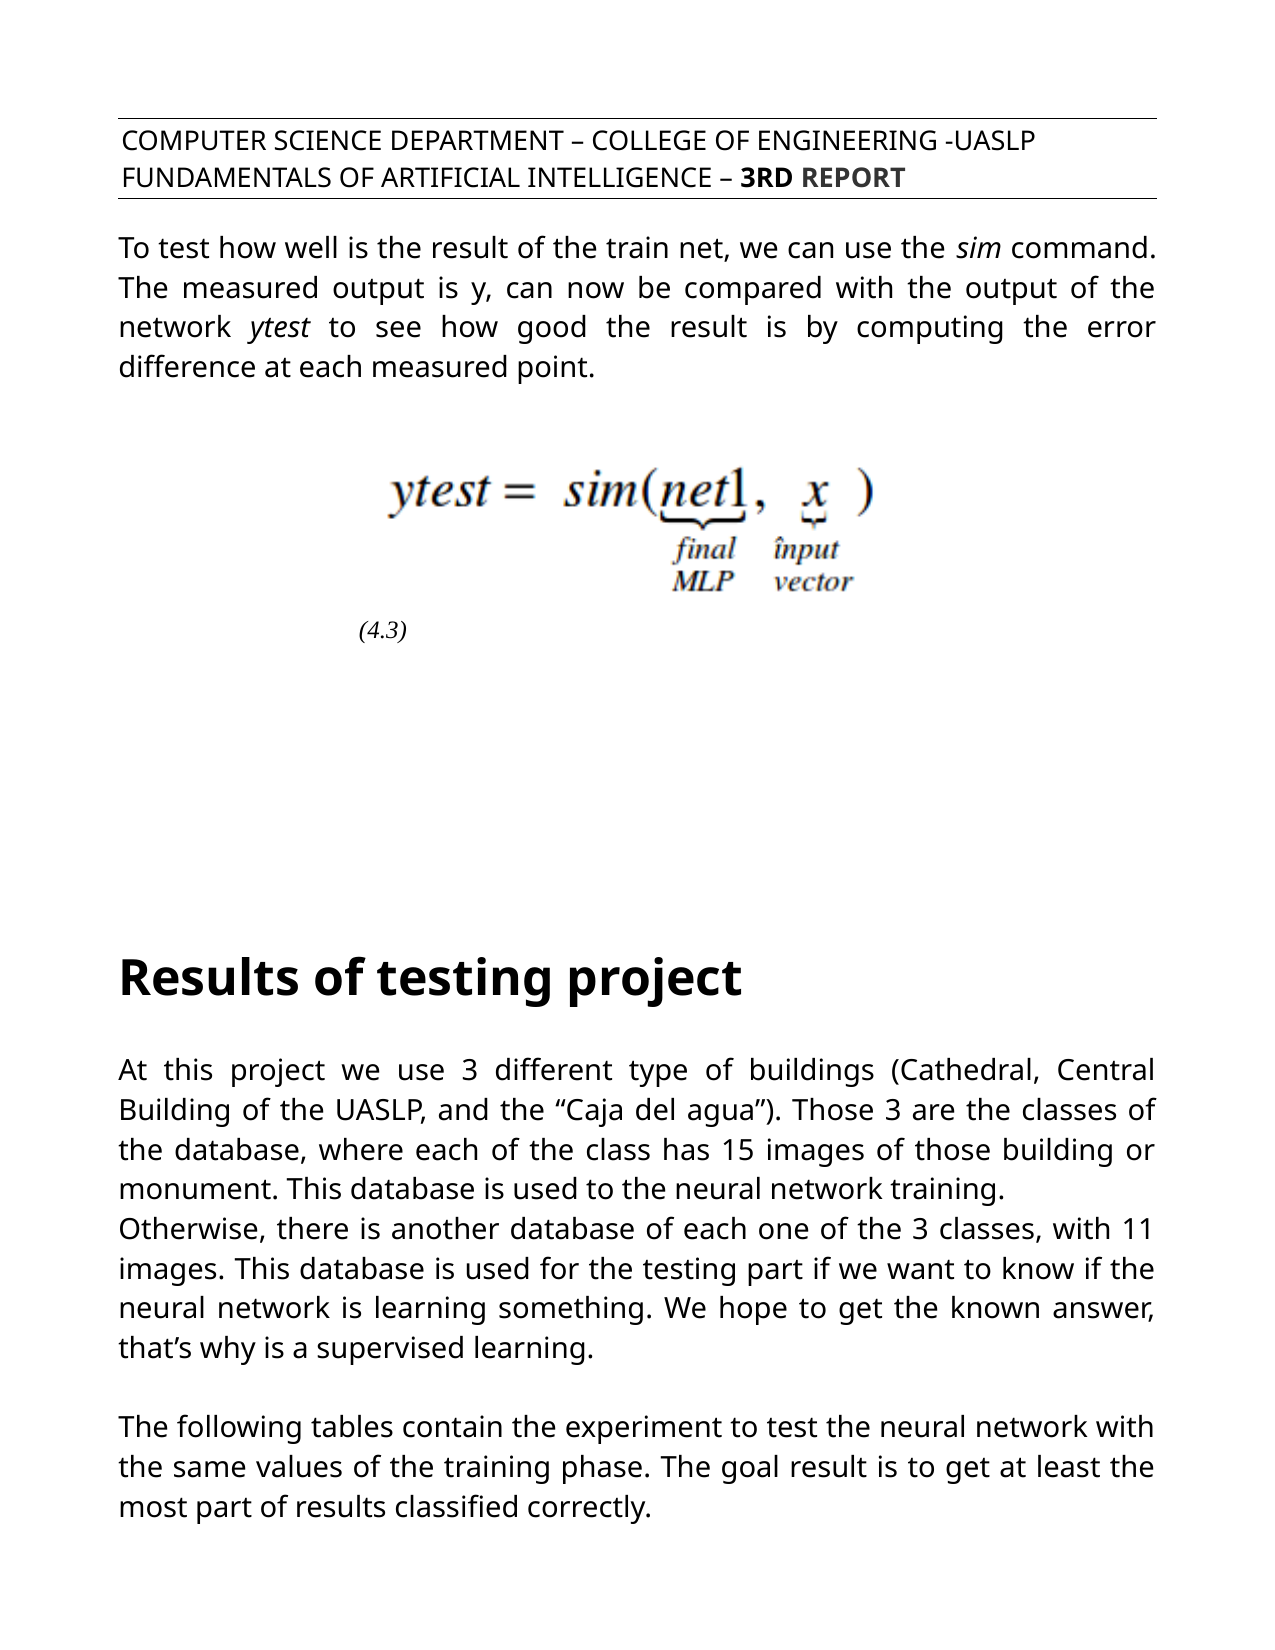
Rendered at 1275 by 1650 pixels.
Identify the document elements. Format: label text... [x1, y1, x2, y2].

picture [358, 438, 566, 615]
text Results of testing project [118, 942, 1157, 1010]
text Otherwise, there is another database of each one of the 3 classes, with 11 images. This database is used for the testing part if we want to know if the neural network is learning something. We hope to get the known answer, that’s why is a supervised learning. [118, 1208, 1157, 1367]
text (4.3) [359, 615, 916, 643]
text The following tables contain the experiment to test the neural network with the same values of the training phase. The goal result is to get at least the most part of results classified correctly. [118, 1407, 1157, 1526]
text To test how well is the result of the train net, we can use the sim command. The measured output is y, can now be compared with the output of the network ytest to see how good the result is by computing the error difference at each measured point. [118, 227, 1157, 386]
text At this project we use 3 different type of buildings (Cathedral, Central Building of the UASLP, and the “Caja del agua”). Those 3 are the classes of the database, where each of the class has 15 images of those building or monument. This database is used to the neural network training. [118, 1049, 1157, 1208]
